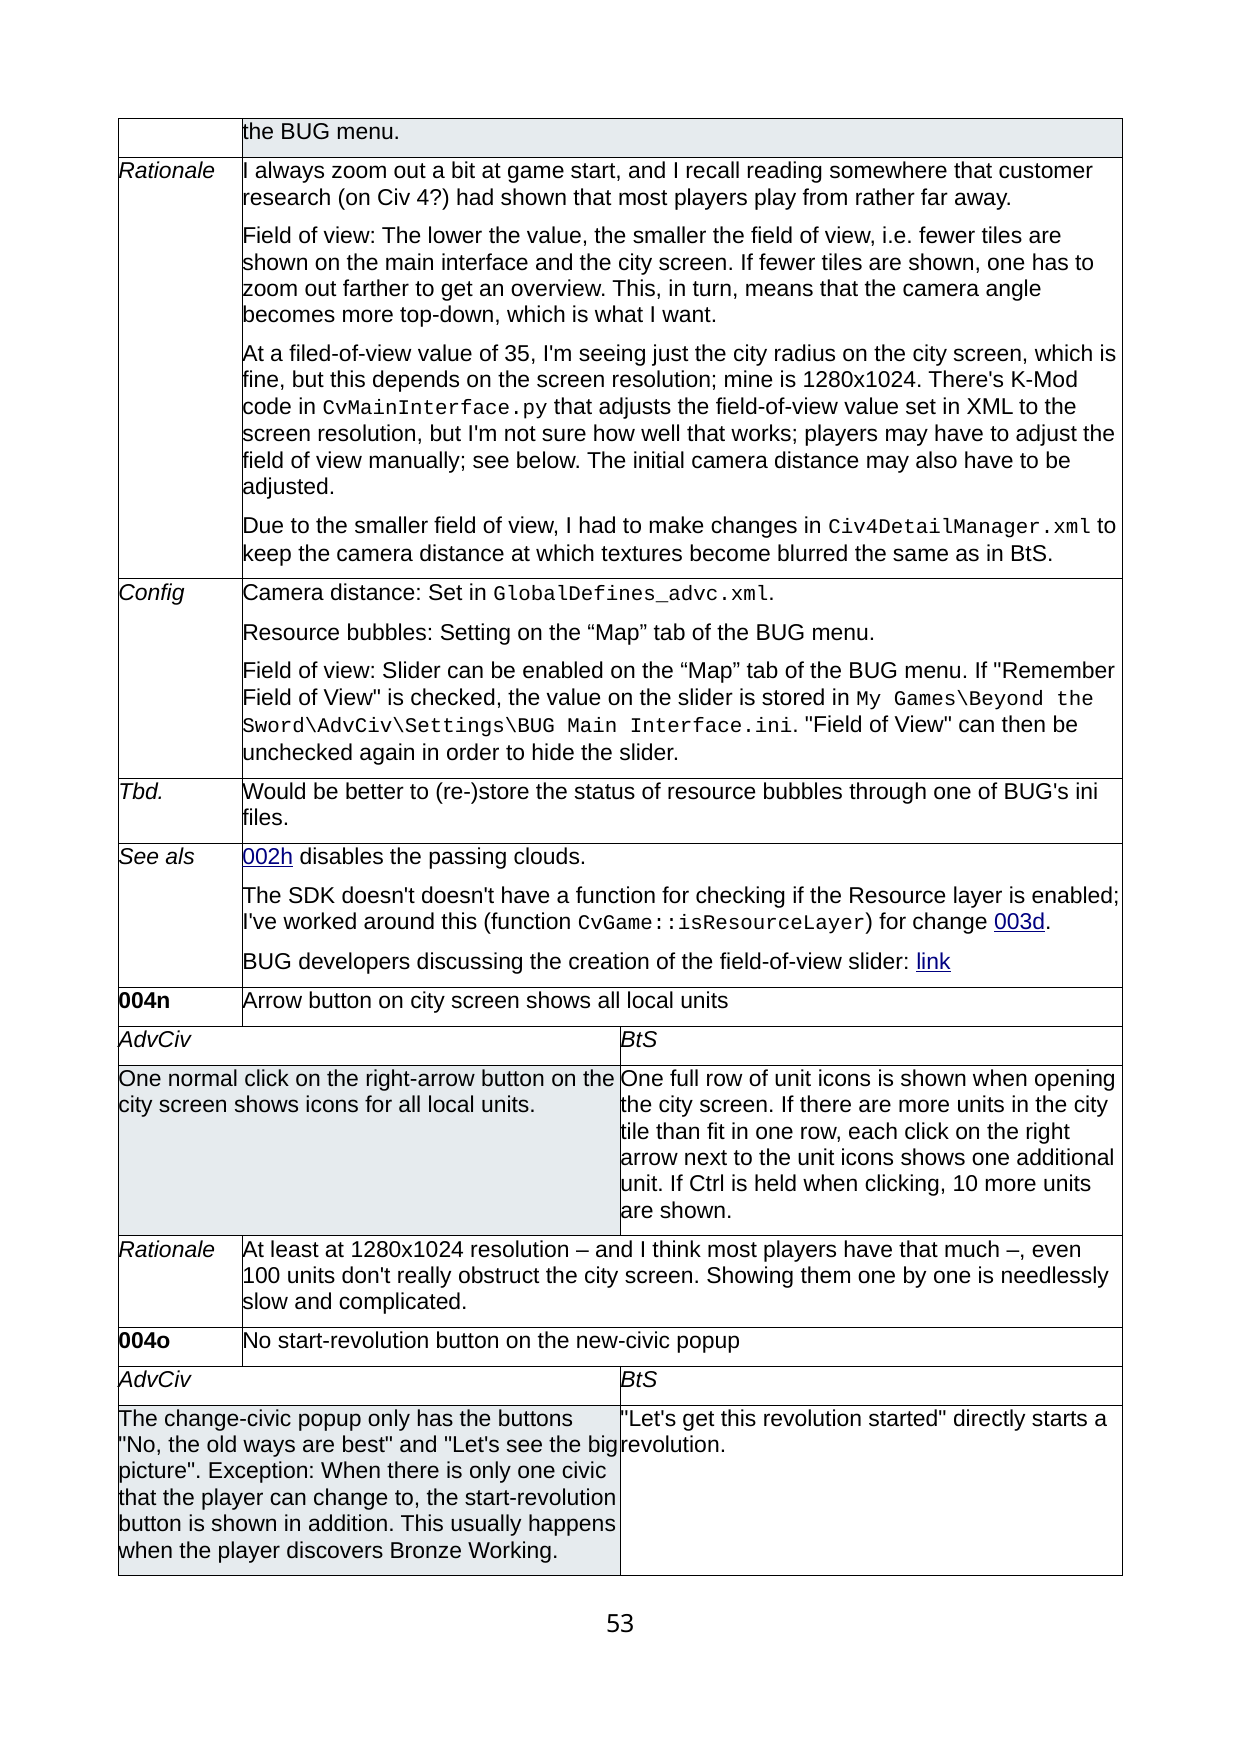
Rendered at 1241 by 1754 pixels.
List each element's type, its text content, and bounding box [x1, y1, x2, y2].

table_cell The change-civic popup only has the buttons "No, the old ways are best" and "Let's see the big picture". Exception: When there is only one civic that the player can change to, the start-revolution button is shown in addition. This usually happens when the player discovers Bronze Working. [119, 1406, 620, 1575]
table_cell Arrow button on city screen shows all local units [243, 988, 1122, 1026]
table_cell Rationale [119, 1236, 242, 1327]
table_cell 004o [119, 1328, 242, 1366]
table_cell AdvCiv [119, 1027, 620, 1065]
table_cell BtS [621, 1027, 1122, 1065]
table_cell Rationale [119, 158, 242, 578]
table_cell Tbd. [119, 779, 242, 843]
table_cell I always zoom out a bit at game start, and I recall reading somewhere that customer research (on Civ 4?) had shown that most players play from rather far away. Field of view: The lower the value, the smaller the field of view, i.e. fewer tiles are shown on the main interface and the city screen. If fewer tiles are shown, one has to zoom out farther to get an overview. This, in turn, means that the camera angle becomes more top-down, which is what I want. At a filed-of-view value of 35, I'm seeing just the city radius on the city screen, which is fine, but this depends on the screen resolution; mine is 1280x1024. There's K-Mod code in CvMainInterface.py that adjusts the field-of-view value set in XML to the screen resolution, but I'm not sure how well that works; players may have to adjust the field of view manually; see below. The initial camera distance may also have to be adjusted. Due to the smaller field of view, I had to make changes in Civ4DetailManager.xml to keep the camera distance at which textures become blurred the same as in BtS. [243, 158, 1122, 578]
table_cell Would be better to (re-)store the status of resource bubbles through one of BUG's ini files. [243, 779, 1122, 843]
table_cell Config [119, 579, 242, 778]
table_cell 002h disables the passing clouds. The SDK doesn't doesn't have a function for checking if the Resource layer is enabled; I've worked around this (function CvGame::isResourceLayer) for change 003d. BUG developers discussing the creation of the field-of-view slider: link [243, 844, 1122, 987]
table_cell At least at 1280x1024 resolution – and I think most players have that much –, even 100 units don't really obstruct the city screen. Showing them one by one is needlessly slow and complicated. [243, 1236, 1122, 1327]
table_cell the BUG menu. [243, 119, 1122, 157]
table_cell [119, 119, 242, 157]
table_cell 004n [119, 988, 242, 1026]
table_cell One normal click on the right-arrow button on the city screen shows icons for all local units. [119, 1066, 620, 1235]
table_cell See als [119, 844, 242, 987]
table_cell One full row of unit icons is shown when opening the city screen. If there are more units in the city tile than fit in one row, each click on the right arrow next to the unit icons shows one additional unit. If Ctrl is held when clicking, 10 more units are shown. [621, 1066, 1122, 1235]
table_cell Camera distance: Set in GlobalDefines_advc.xml. Resource bubbles: Setting on the “Map” tab of the BUG menu. Field of view: Slider can be enabled on the “Map” tab of the BUG menu. If "Remember Field of View" is checked, the value on the slider is stored in My Games\Beyond the Sword\AdvCiv\Settings\BUG Main Interface.ini. "Field of View" can then be unchecked again in order to hide the slider. [243, 579, 1122, 778]
table_cell AdvCiv [119, 1367, 620, 1405]
table_cell No start-revolution button on the new-civic popup [243, 1328, 1122, 1366]
table_cell BtS [621, 1367, 1122, 1405]
table_cell "Let's get this revolution started" directly starts a revolution. [621, 1406, 1122, 1575]
